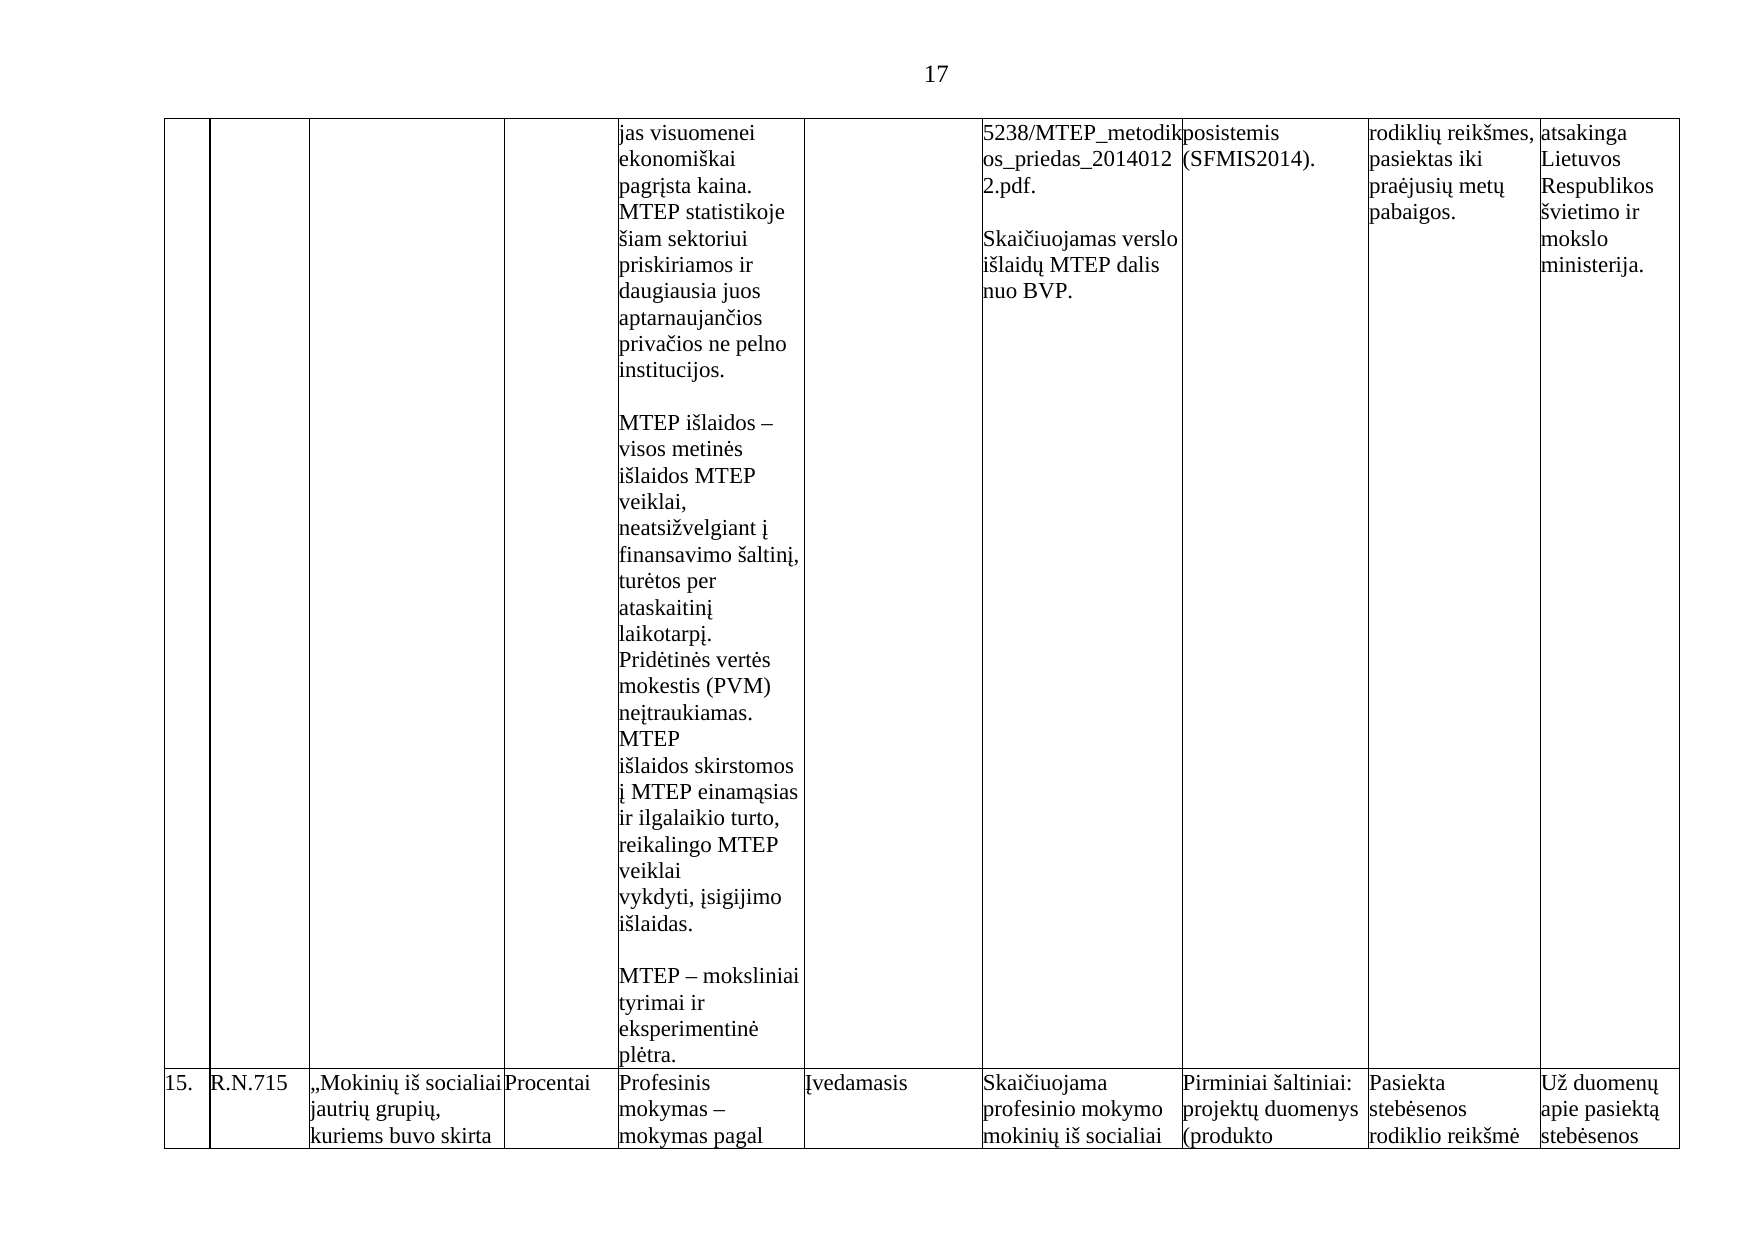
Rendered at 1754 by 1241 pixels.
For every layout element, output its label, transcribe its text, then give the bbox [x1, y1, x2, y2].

table_cell Už duomenų apie pasiektą stebėsenos [1541, 1069, 1679, 1148]
table_cell Pirminiai šaltiniai: projektų duomenys (produkto [1183, 1069, 1368, 1148]
table_cell jas visuomenei ekonomiškai pagrįsta kaina. MTEP statistikoje šiam sektoriui priskiriamos ir daugiausia juos aptarnaujančios privačios ne pelno institucijos. MTEP išlaidos – visos metinės išlaidos MTEP veiklai, neatsižvelgiant į finansavimo šaltinį, turėtos per ataskaitinį laikotarpį. Pridėtinės vertės mokestis (PVM) neįtraukiamas. MTEP išlaidos skirstomos į MTEP einamąsias ir ilgalaikio turto, reikalingo MTEP veiklai vykdyti, įsigijimo išlaidas. MTEP – moksliniai tyrimai ir eksperimentinė plėtra. [619, 119, 804, 1068]
table_cell Procentai [505, 1069, 618, 1148]
table_cell „Mokinių iš socialiai jautrių grupių, kuriems buvo skirta [310, 1069, 504, 1148]
table_cell Įvedamasis [805, 1069, 982, 1148]
table_cell [211, 119, 309, 1068]
table_cell atsakinga Lietuvos Respublikos švietimo ir mokslo ministerija. [1541, 119, 1679, 1068]
table_cell 5238/MTEP_metodikos_priedas_20140122.pdf. Skaičiuojamas verslo išlaidų MTEP dalis nuo BVP. [983, 119, 1182, 1068]
table_cell R.N.715 [211, 1069, 309, 1148]
table_cell [505, 119, 618, 1068]
table_cell Profesinis mokymas – mokymas pagal [619, 1069, 804, 1148]
table_cell 15. [165, 1069, 209, 1148]
table_cell Skaičiuojama profesinio mokymo mokinių iš socialiai [983, 1069, 1182, 1148]
table_cell [310, 119, 504, 1068]
table_cell posistemis (SFMIS2014). [1183, 119, 1368, 1068]
table_cell [805, 119, 982, 1068]
table_cell rodiklių reikšmes, pasiektas iki praėjusių metų pabaigos. [1369, 119, 1540, 1068]
table_cell [165, 119, 209, 1068]
table_cell Pasiekta stebėsenos rodiklio reikšmė [1369, 1069, 1540, 1148]
